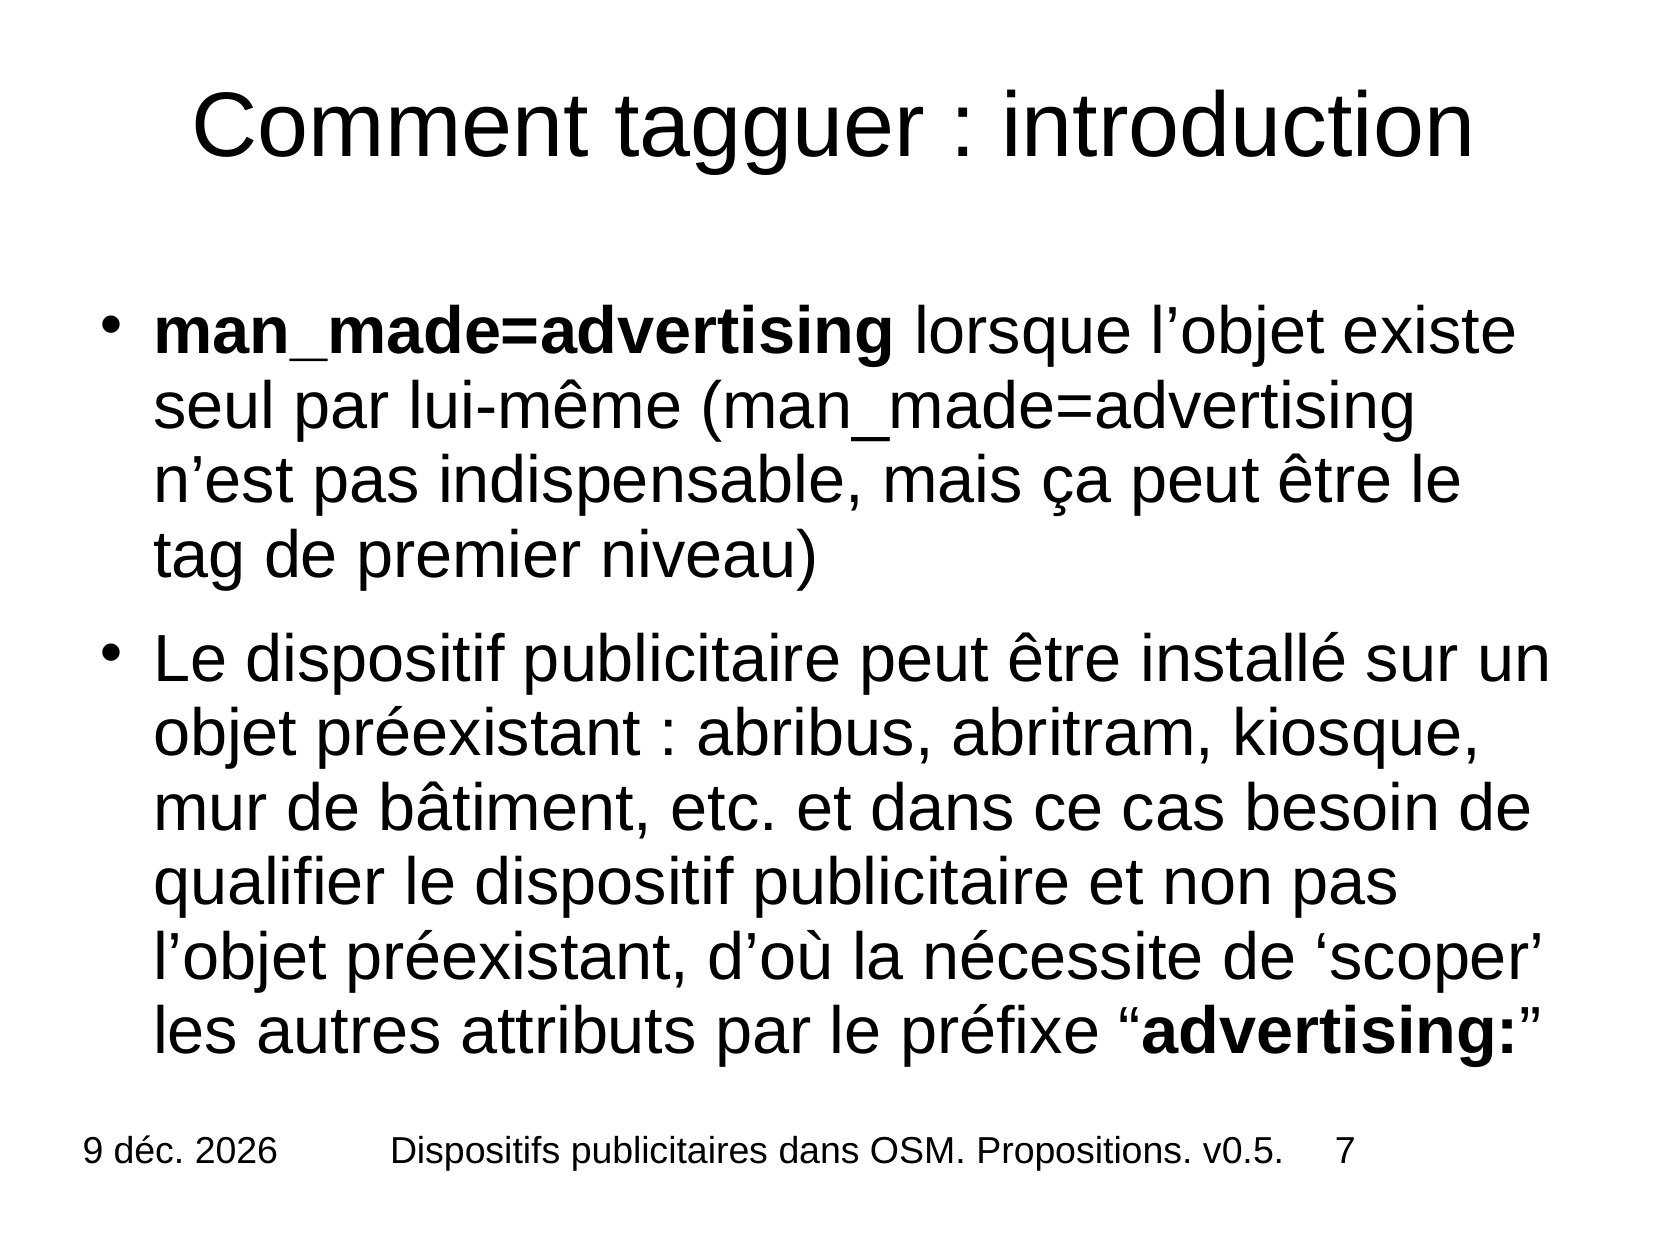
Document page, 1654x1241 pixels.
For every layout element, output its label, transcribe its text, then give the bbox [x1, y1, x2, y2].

title Comment tagguer : introduction [90, 19, 1579, 225]
list man_made=advertising lorsque l’objet existe seul par lui-même (man_made=advertising n’est pas indispensable, mais ça peut être le tag de premier niveau) Le dispositif publicitaire peut être installé sur un objet préexistant : abribus, abritram, kiosque, mur de bâtiment, etc. et dans ce cas besoin de qualifier le dispositif publicitaire et non pas l’objet préexistant, d’où la nécessite de ‘scoper’ les autres attributs par le préfixe “advertising:” [82, 179, 1571, 1110]
